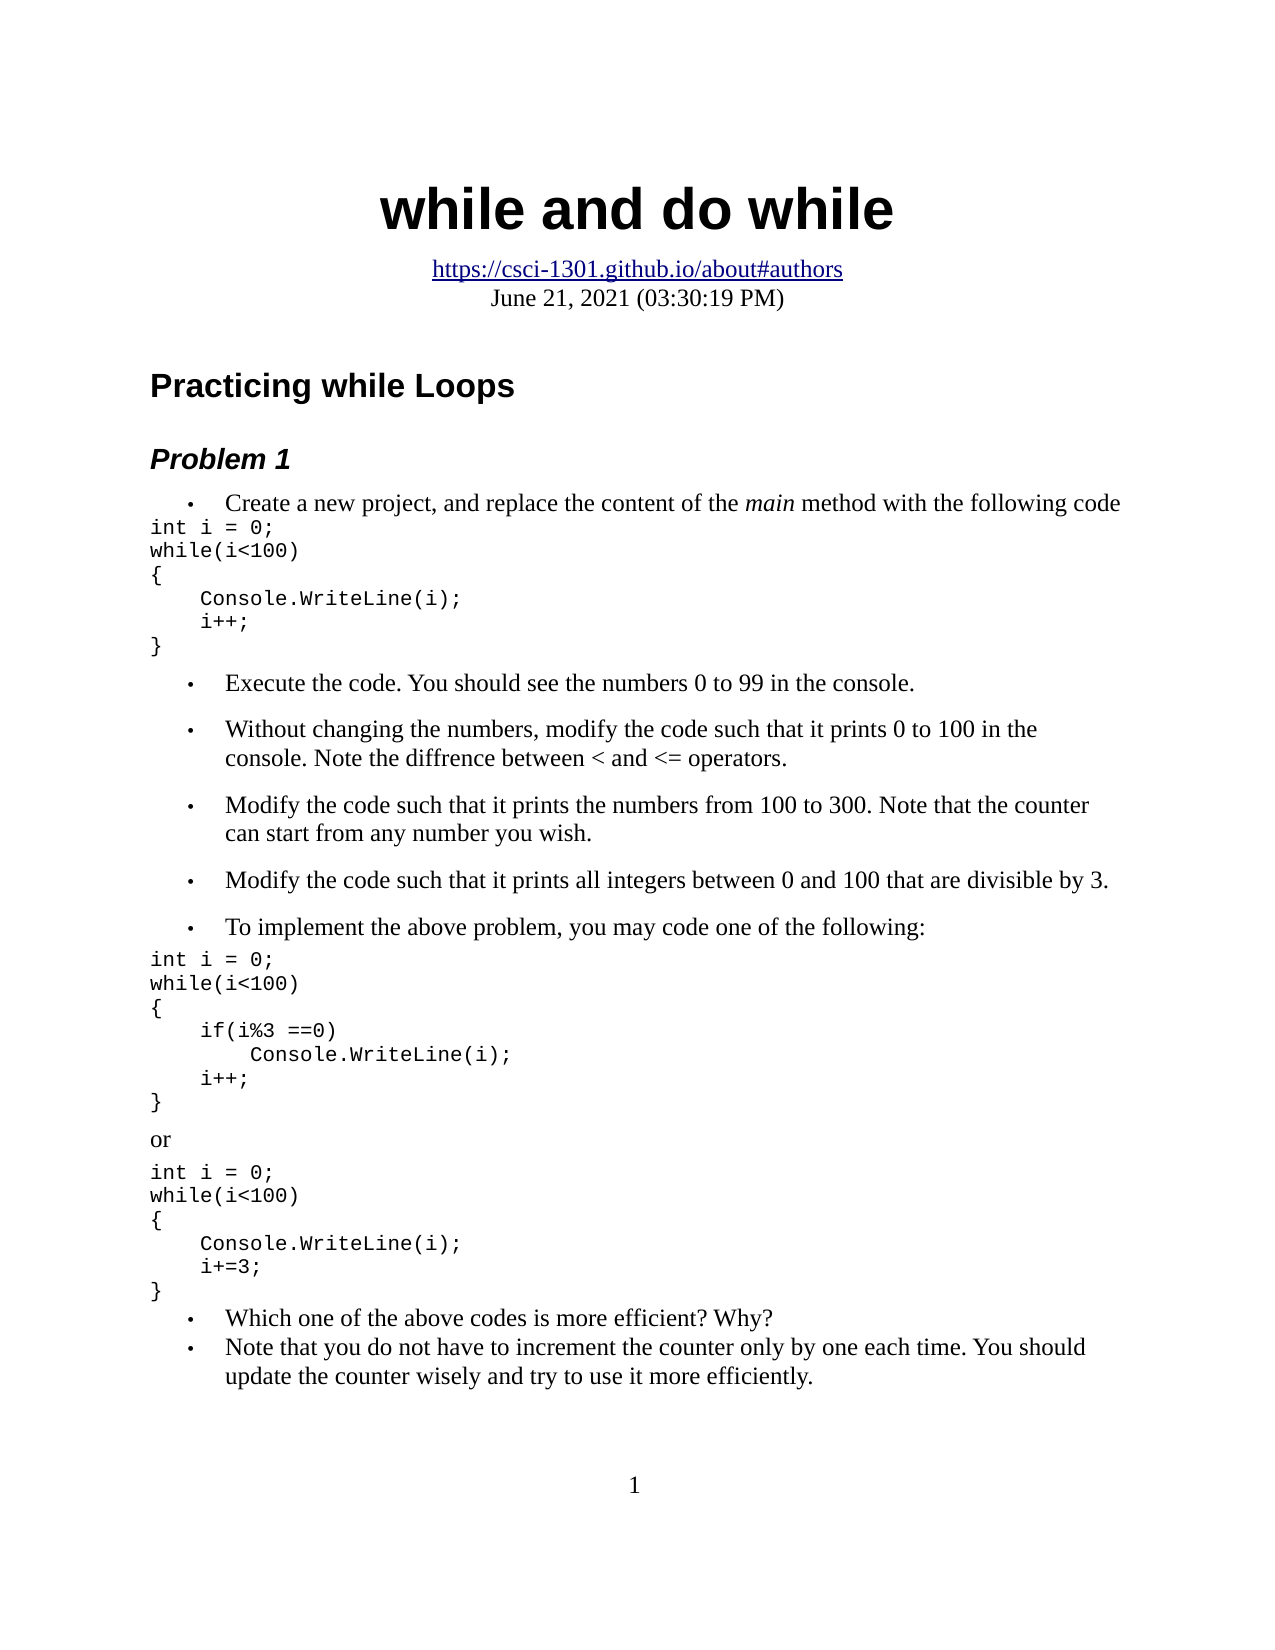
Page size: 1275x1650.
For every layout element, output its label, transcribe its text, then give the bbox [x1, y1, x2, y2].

text int i = 0; [150, 517, 1125, 540]
text or [150, 1124, 1125, 1153]
list Modify the code such that it prints the numbers from 100 to 300. Note that the counter can start from any number you wish. [187, 790, 1125, 847]
text i+=3; [150, 1256, 1125, 1280]
list To implement the above problem, you may code one of the following: [187, 912, 1125, 941]
list Without changing the numbers, modify the code such that it prints 0 to 100 in the console. Note the diffrence between < and <= operators. [187, 714, 1125, 772]
subtitle Problem 1 [150, 442, 1125, 476]
list Note that you do not have to increment the counter only by one each time. You should update the counter wisely and try to use it more efficiently. [187, 1332, 1125, 1390]
list Which one of the above codes is more efficient? Why? [187, 1303, 1125, 1332]
text https://csci-1301.github.io/about#authors [150, 254, 1125, 283]
list Modify the code such that it prints all integers between 0 and 100 that are divisible by 3. [187, 865, 1125, 894]
list Execute the code. You should see the numbers 0 to 99 in the console. [187, 668, 1125, 696]
text i++; [150, 1068, 1125, 1091]
text Console.WriteLine(i); [150, 1044, 1125, 1068]
text Console.WriteLine(i); [150, 588, 1125, 611]
text } [150, 1091, 1125, 1115]
subtitle Practicing while Loops [150, 366, 1125, 404]
text i++; [150, 611, 1125, 635]
text int i = 0; [150, 949, 1125, 973]
text int i = 0; [150, 1162, 1125, 1185]
text while(i<100) [150, 540, 1125, 564]
text } [150, 1280, 1125, 1303]
list Create a new project, and replace the content of the main method with the following code [187, 488, 1125, 517]
text } [150, 635, 1125, 659]
text while(i<100) [150, 1185, 1125, 1209]
title while and do while [150, 175, 1125, 242]
text while(i<100) [150, 973, 1125, 997]
text June 21, 2021 (03:30:19 PM) [150, 283, 1125, 312]
text Console.WriteLine(i); [150, 1233, 1125, 1256]
text { [150, 1209, 1125, 1233]
text { [150, 997, 1125, 1020]
text if(i%3 ==0) [150, 1020, 1125, 1044]
text { [150, 564, 1125, 588]
